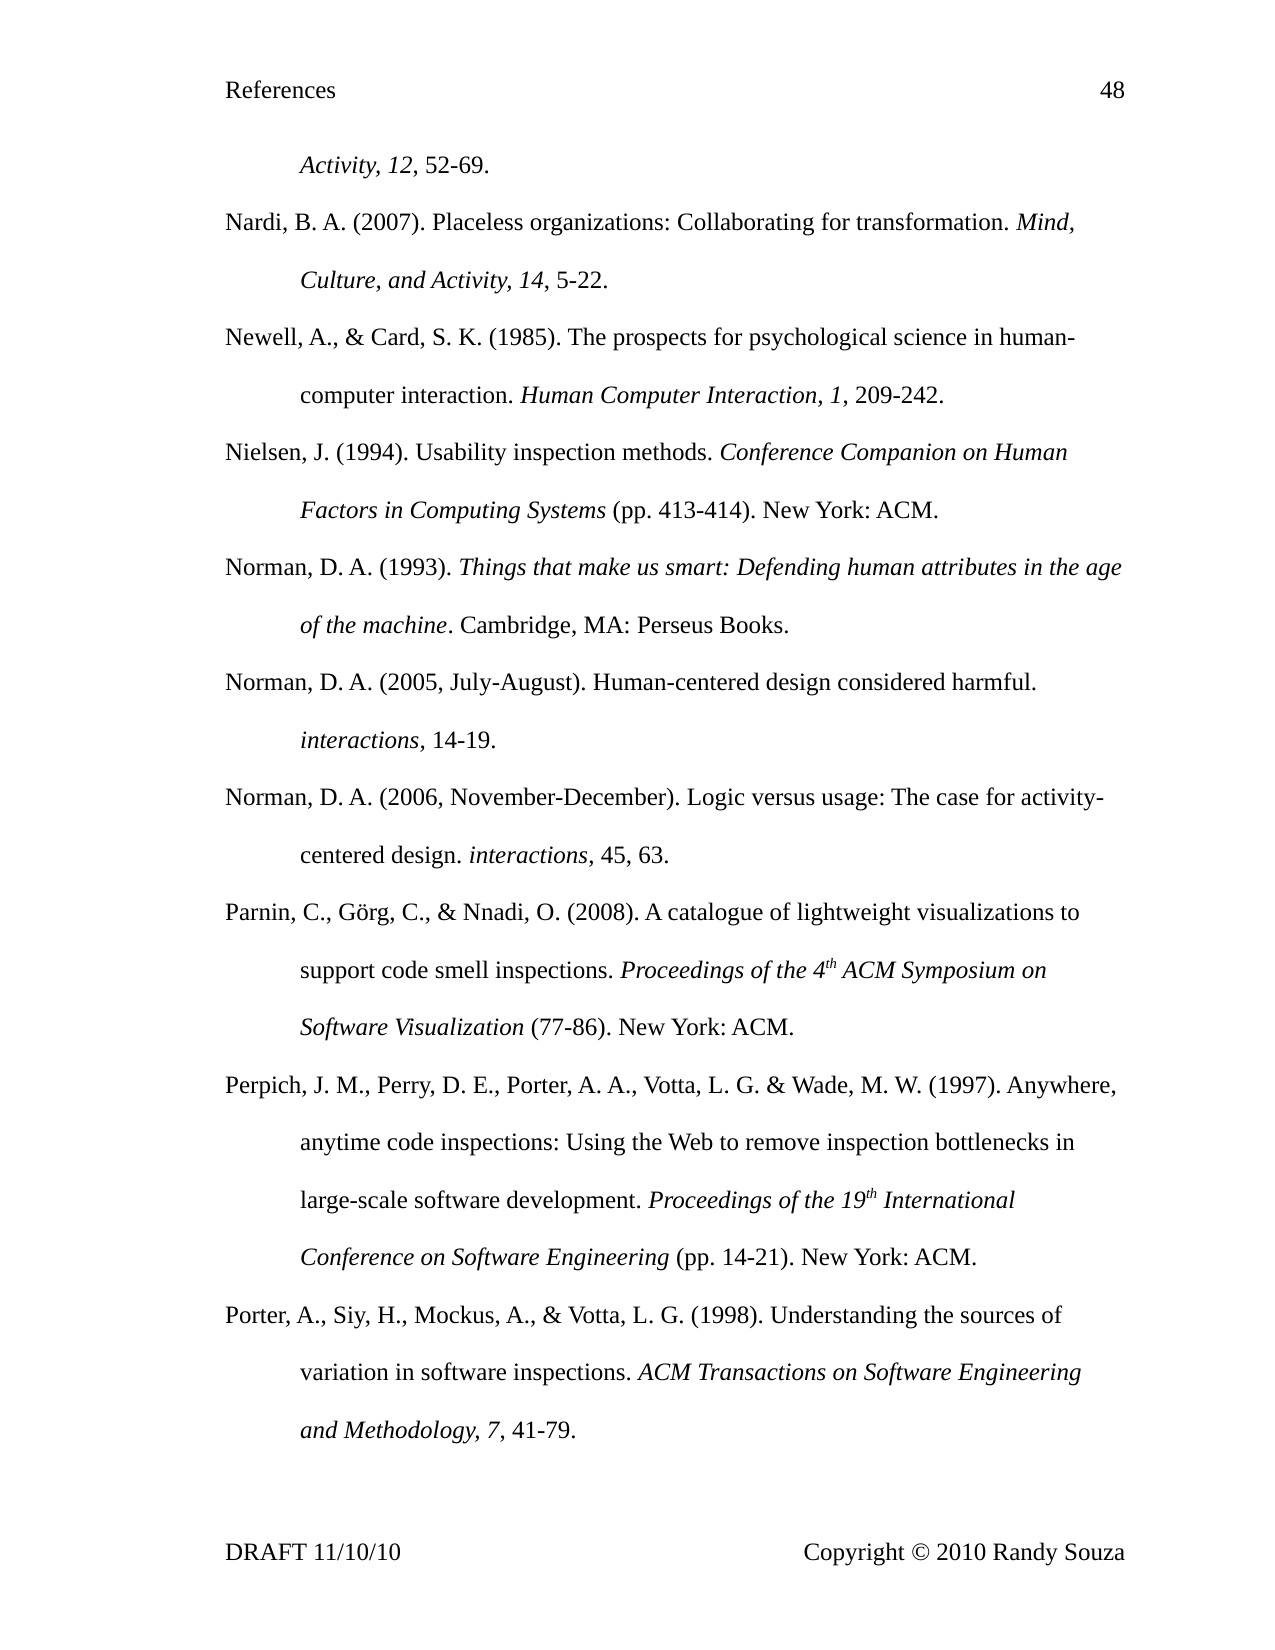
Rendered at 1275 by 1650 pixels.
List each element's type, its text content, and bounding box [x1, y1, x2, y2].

text Nielsen, J. (1994). Usability inspection methods. Conference Companion on Human Factors in Computing Systems (pp. 413-414). New York: ACM. [225, 437, 1125, 524]
text Perpich, J. M., Perry, D. E., Porter, A. A., Votta, L. G. & Wade, M. W. (1997). Anywhere, anytime code inspections: Using the Web to remove inspection bottlenecks in large-scale software development. Proceedings of the 19th International Conference on Software Engineering (pp. 14-21). New York: ACM. [225, 1070, 1125, 1271]
text Norman, D. A. (2006, November-December). Logic versus usage: The case for activity-centered design. interactions, 45, 63. [225, 782, 1125, 869]
text Parnin, C., Görg, C., & Nnadi, O. (2008). A catalogue of lightweight visualizations to support code smell inspections. Proceedings of the 4th ACM Symposium on Software Visualization (77-86). New York: ACM. [225, 897, 1125, 1041]
text Activity, 12, 52-69. [225, 150, 1125, 179]
text Newell, A., & Card, S. K. (1985). The prospects for psychological science in human-computer interaction. Human Computer Interaction, 1, 209-242. [225, 322, 1125, 409]
text Nardi, B. A. (2007). Placeless organizations: Collaborating for transformation. Mind, Culture, and Activity, 14, 5-22. [225, 207, 1125, 294]
text Norman, D. A. (1993). Things that make us smart: Defending human attributes in the age of the machine. Cambridge, MA: Perseus Books. [225, 552, 1125, 639]
text Porter, A., Siy, H., Mockus, A., & Votta, L. G. (1998). Understanding the sources of variation in software inspections. ACM Transactions on Software Engineering and Methodology, 7, 41-79. [225, 1300, 1125, 1444]
text Norman, D. A. (2005, July-August). Human-centered design considered harmful. interactions, 14-19. [225, 667, 1125, 754]
